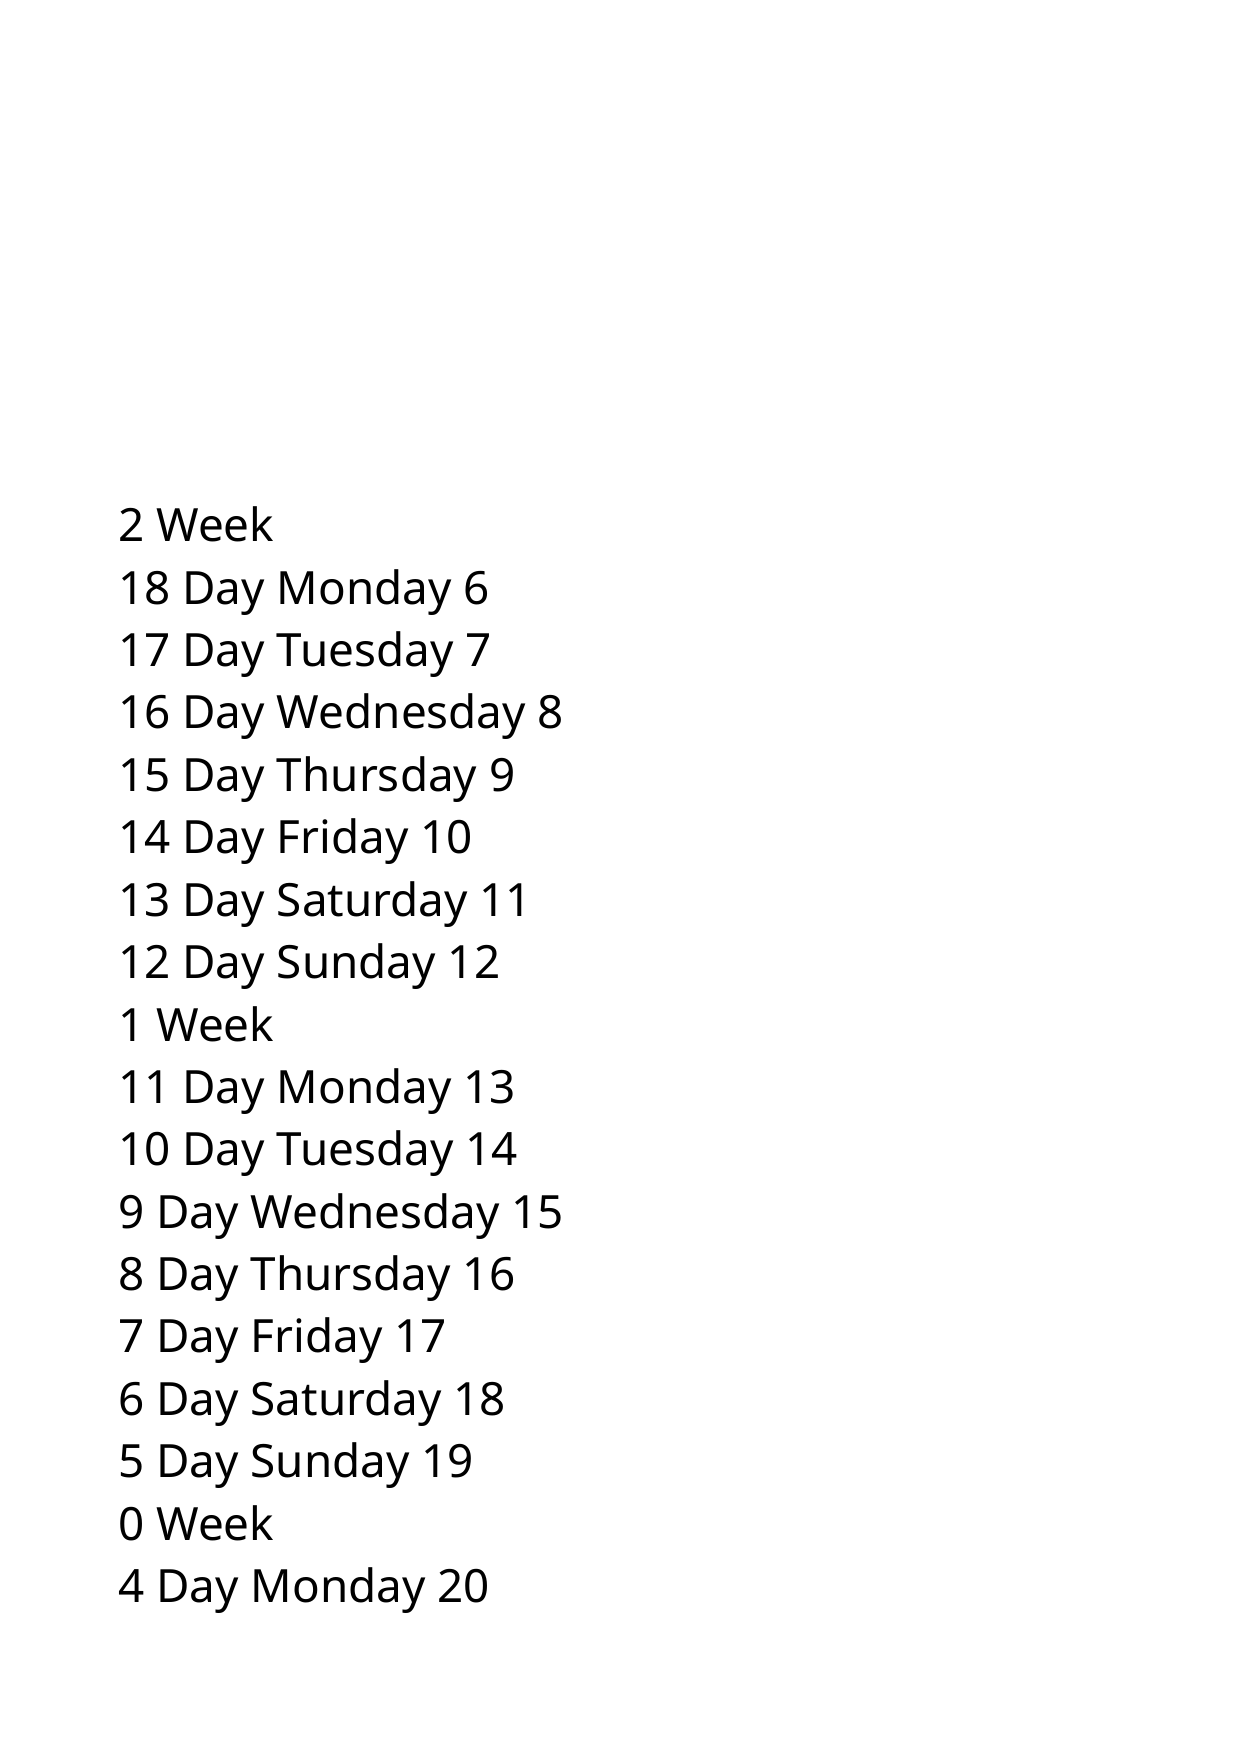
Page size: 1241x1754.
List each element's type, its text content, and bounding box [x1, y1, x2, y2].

text 5 Day Sunday 19 [118, 1429, 1122, 1491]
text 4 Day Monday 20 [118, 1553, 1122, 1616]
text 1 Week [118, 992, 1122, 1054]
text 8 Day Thursday 16 [118, 1242, 1122, 1304]
text 10 Day Tuesday 14 [118, 1117, 1122, 1179]
text 11 Day Monday 13 [118, 1054, 1122, 1117]
text 18 Day Monday 6 [118, 555, 1122, 618]
text 7 Day Friday 17 [118, 1304, 1122, 1366]
text 13 Day Saturday 11 [118, 867, 1122, 929]
text 6 Day Saturday 18 [118, 1366, 1122, 1429]
text 9 Day Wednesday 15 [118, 1179, 1122, 1242]
text 16 Day Wednesday 8 [118, 680, 1122, 742]
text 0 Week [118, 1491, 1122, 1553]
text 2 Week [118, 493, 1122, 555]
text 15 Day Thursday 9 [118, 742, 1122, 805]
text 17 Day Tuesday 7 [118, 618, 1122, 680]
text 12 Day Sunday 12 [118, 929, 1122, 992]
text 14 Day Friday 10 [118, 805, 1122, 867]
